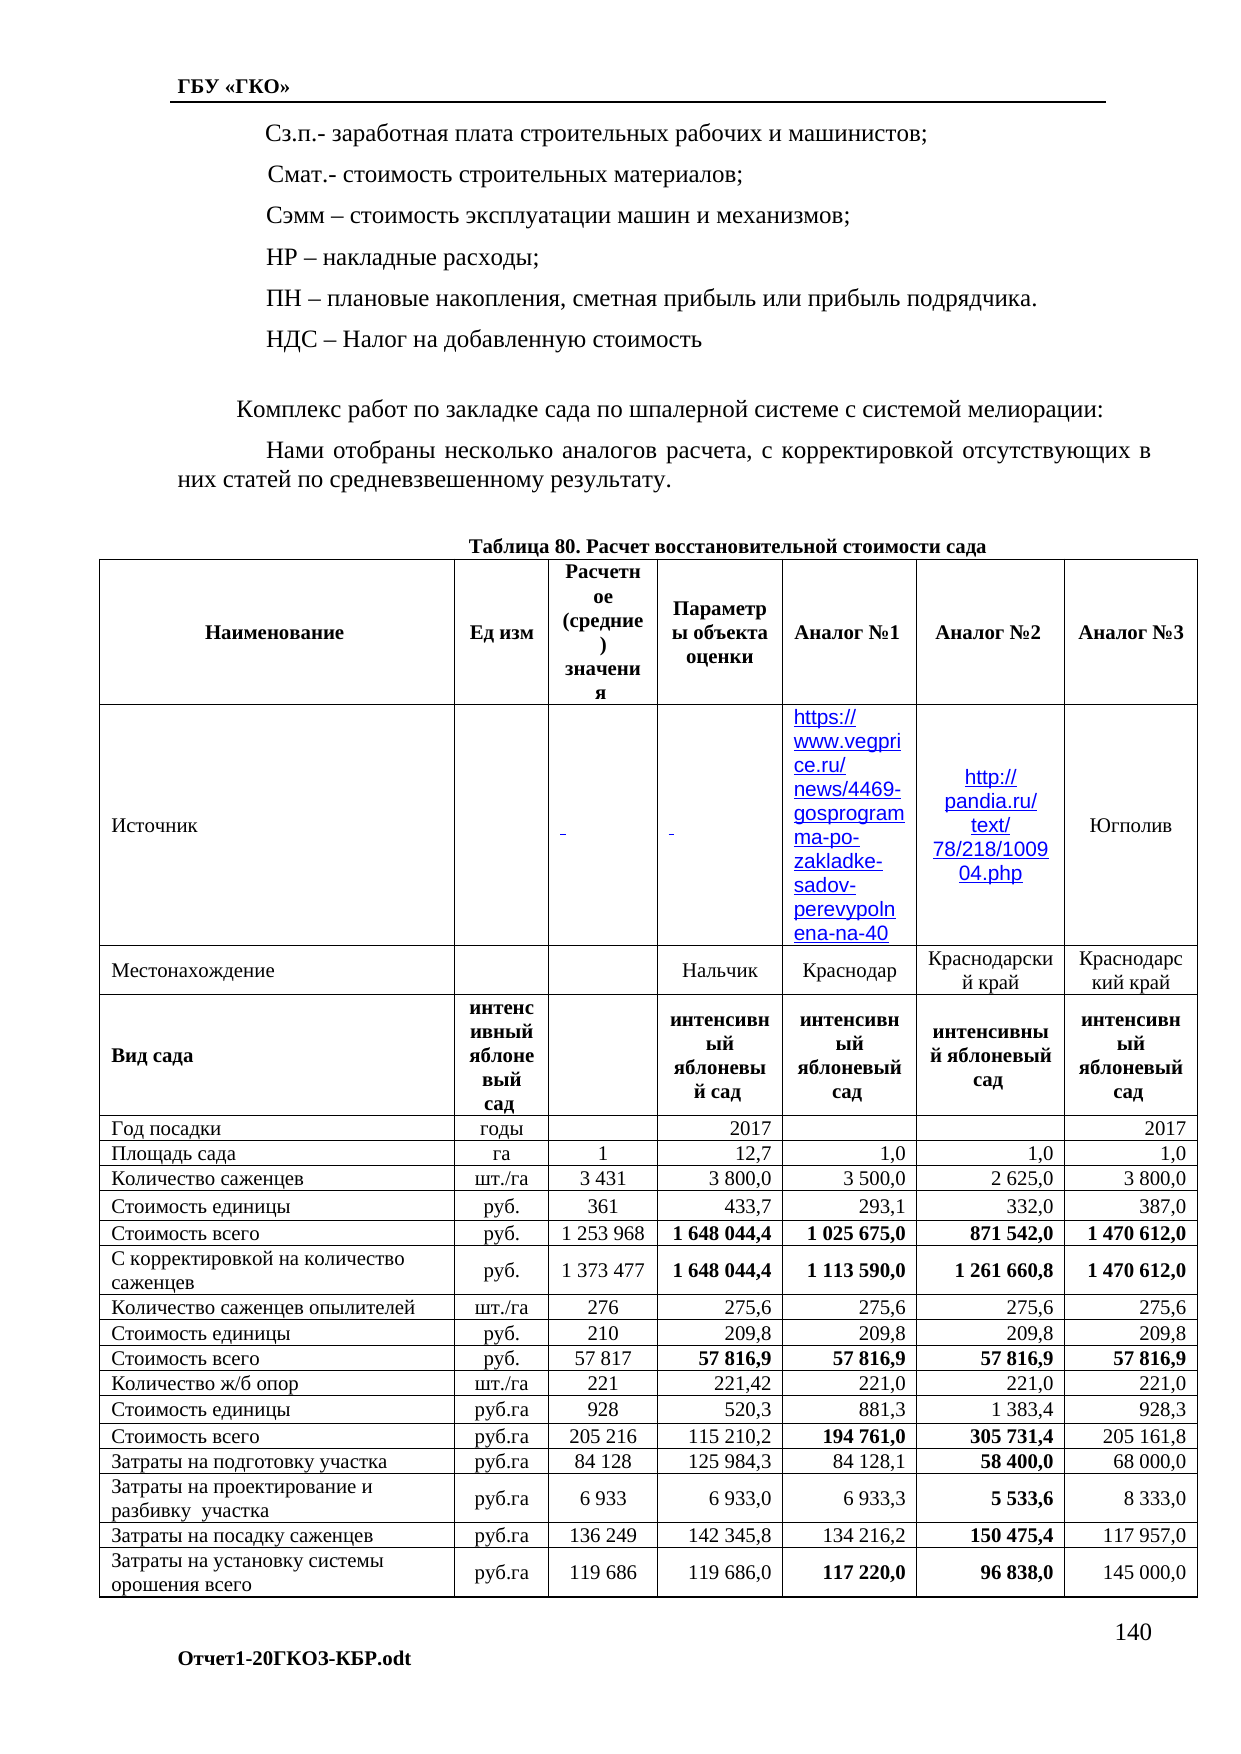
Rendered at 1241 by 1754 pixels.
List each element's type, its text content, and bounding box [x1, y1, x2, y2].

table_cell 1 470 612,0 [1065, 1221, 1197, 1245]
table_cell Стоимость всего [100, 1221, 454, 1245]
table_cell Затраты на установку системы орошения всего [100, 1548, 454, 1596]
table_cell руб.га [455, 1548, 548, 1596]
table_cell 1 [549, 1141, 657, 1165]
table_cell 1 373 477 [549, 1246, 657, 1294]
table_cell 134 216,2 [783, 1523, 916, 1547]
table_cell 68 000,0 [1065, 1449, 1197, 1473]
table_cell 1 253 968 [549, 1221, 657, 1245]
table_cell [455, 946, 548, 994]
table_cell 84 128,1 [783, 1449, 916, 1473]
text Сэмм – стоимость эксплуатации машин и механизмов; [266, 201, 1152, 229]
table_cell 221,0 [783, 1371, 916, 1395]
table_cell руб.га [455, 1474, 548, 1522]
table_cell Стоимость всего [100, 1346, 454, 1369]
table_cell Стоимость единицы [100, 1320, 454, 1344]
table_cell руб.га [455, 1523, 548, 1547]
table_header Расчетное (средние) значения [549, 560, 657, 704]
table_cell Местонахождение [100, 946, 454, 994]
table_cell руб. [455, 1246, 548, 1294]
table_cell интенсивный яблоневый сад [917, 995, 1064, 1115]
table_cell 275,6 [658, 1295, 782, 1319]
table_cell http://pandia.ru/text/78/218/100904.php [917, 705, 1064, 944]
table_cell 928,3 [1065, 1396, 1197, 1423]
table_cell 1 383,4 [917, 1396, 1064, 1423]
table_cell 433,7 [658, 1191, 782, 1220]
table_cell 58 400,0 [917, 1449, 1064, 1473]
table_cell [549, 995, 657, 1115]
text Комплекс работ по закладке сада по шпалерной системе с системой мелиорации: [177, 394, 1152, 423]
table_cell 928 [549, 1396, 657, 1423]
table_cell [549, 1116, 657, 1140]
text Сз.п.- заработная плата строительных рабочих и машинистов; [177, 118, 1152, 147]
table_cell руб. [455, 1191, 548, 1220]
table_cell [455, 705, 548, 944]
table_cell 209,8 [917, 1320, 1064, 1344]
table_header Аналог №2 [917, 560, 1064, 704]
table_cell интенсивный яблоневый сад [455, 995, 548, 1115]
table_cell 209,8 [783, 1320, 916, 1344]
table_cell Количество саженцев [100, 1166, 454, 1190]
text Нами отобраны несколько аналогов расчета, с корректировкой отсутствующих в них статей по средневзвешенному результату. [177, 436, 1152, 493]
table_cell Краснодарский край [917, 946, 1064, 994]
table_cell 136 249 [549, 1523, 657, 1547]
table_cell Площадь сада [100, 1141, 454, 1165]
table_cell 2017 [1065, 1116, 1197, 1140]
table_cell шт./га [455, 1371, 548, 1395]
table_cell 3 800,0 [658, 1166, 782, 1190]
table_cell 205 216 [549, 1424, 657, 1448]
table_cell Стоимость единицы [100, 1191, 454, 1220]
table_cell 119 686 [549, 1548, 657, 1596]
table_header Наименование [100, 560, 454, 704]
table_cell шт./га [455, 1166, 548, 1190]
table_cell 3 800,0 [1065, 1166, 1197, 1190]
table_cell 276 [549, 1295, 657, 1319]
table_cell [658, 705, 782, 944]
table_cell 5 533,6 [917, 1474, 1064, 1522]
table_cell 6 933,3 [783, 1474, 916, 1522]
table_cell интенсивный яблоневый сад [783, 995, 916, 1115]
table_cell 1 470 612,0 [1065, 1246, 1197, 1294]
table_cell руб.га [455, 1424, 548, 1448]
table_cell 142 345,8 [658, 1523, 782, 1547]
table_cell Год посадки [100, 1116, 454, 1140]
table_cell 2017 [658, 1116, 782, 1140]
table_cell руб. [455, 1221, 548, 1245]
table_header Ед изм [455, 560, 548, 704]
table_cell 305 731,4 [917, 1424, 1064, 1448]
table_cell 57 817 [549, 1346, 657, 1369]
table_cell 8 333,0 [1065, 1474, 1197, 1522]
text Таблица 80. Расчет восстановительной стоимости сада [303, 534, 1152, 558]
table_cell шт./га [455, 1295, 548, 1319]
text ПН – плановые накопления, сметная прибыль или прибыль подрядчика. [266, 283, 1152, 312]
table_cell Вид сада [100, 995, 454, 1115]
table_cell 57 816,9 [1065, 1346, 1197, 1369]
text Смат.- стоимость строительных материалов; [177, 159, 1152, 188]
table_cell 119 686,0 [658, 1548, 782, 1596]
table_cell руб. [455, 1346, 548, 1369]
table_cell 210 [549, 1320, 657, 1344]
table_cell 275,6 [917, 1295, 1064, 1319]
table_cell 1 025 675,0 [783, 1221, 916, 1245]
table_cell Затраты на подготовку участка [100, 1449, 454, 1473]
text НР – накладные расходы; [266, 242, 1152, 271]
table_cell [549, 946, 657, 994]
table_cell [917, 1116, 1064, 1140]
table_cell руб. [455, 1320, 548, 1344]
table_cell руб.га [455, 1396, 548, 1423]
table_cell 57 816,9 [783, 1346, 916, 1369]
table_cell Югполив [1065, 705, 1197, 944]
table_cell 3 500,0 [783, 1166, 916, 1190]
table_cell [783, 1116, 916, 1140]
table_cell Источник [100, 705, 454, 944]
table_cell 84 128 [549, 1449, 657, 1473]
table_header Параметры объекта оценки [658, 560, 782, 704]
table_cell 293,1 [783, 1191, 916, 1220]
table_cell Краснодарский край [1065, 946, 1197, 994]
table_cell 117 220,0 [783, 1548, 916, 1596]
table_cell 2 625,0 [917, 1166, 1064, 1190]
table_cell 332,0 [917, 1191, 1064, 1220]
table_cell 209,8 [1065, 1320, 1197, 1344]
table_cell https://www.vegprice.ru/news/4469-gosprogramma-po-zakladke-sadov-perevypolnena-na-40 [783, 705, 916, 944]
table_cell Затраты на проектирование и разбивку участка [100, 1474, 454, 1522]
table_cell годы [455, 1116, 548, 1140]
table_cell 1 648 044,4 [658, 1221, 782, 1245]
table_cell С корректировкой на количество саженцев [100, 1246, 454, 1294]
table_cell 275,6 [783, 1295, 916, 1319]
table_cell 1,0 [917, 1141, 1064, 1165]
table_cell Затраты на посадку саженцев [100, 1523, 454, 1547]
table_cell Стоимость всего [100, 1424, 454, 1448]
table_cell 6 933,0 [658, 1474, 782, 1522]
table_cell 520,3 [658, 1396, 782, 1423]
table_cell 205 161,8 [1065, 1424, 1197, 1448]
table_cell Стоимость единицы [100, 1396, 454, 1423]
table_cell Количество саженцев опылителей [100, 1295, 454, 1319]
table_cell 881,3 [783, 1396, 916, 1423]
table_cell 221 [549, 1371, 657, 1395]
table_cell 275,6 [1065, 1295, 1197, 1319]
table_cell Краснодар [783, 946, 916, 994]
table_cell [549, 705, 657, 944]
table_cell 221,0 [1065, 1371, 1197, 1395]
table_header Аналог №3 [1065, 560, 1197, 704]
table_cell 387,0 [1065, 1191, 1197, 1220]
table_cell интенсивный яблоневый сад [658, 995, 782, 1115]
table_cell 6 933 [549, 1474, 657, 1522]
table_cell 57 816,9 [917, 1346, 1064, 1369]
table_cell 115 210,2 [658, 1424, 782, 1448]
table_cell 1,0 [783, 1141, 916, 1165]
table_cell 57 816,9 [658, 1346, 782, 1369]
table_cell интенсивный яблоневый сад [1065, 995, 1197, 1115]
table_cell 1,0 [1065, 1141, 1197, 1165]
table_cell руб.га [455, 1449, 548, 1473]
table_cell 3 431 [549, 1166, 657, 1190]
table_cell 871 542,0 [917, 1221, 1064, 1245]
text НДС – Налог на добавленную стоимость [266, 324, 1152, 353]
table_cell га [455, 1141, 548, 1165]
table_cell 125 984,3 [658, 1449, 782, 1473]
table_cell 209,8 [658, 1320, 782, 1344]
table_header Аналог №1 [783, 560, 916, 704]
table_cell 145 000,0 [1065, 1548, 1197, 1596]
table_cell 150 475,4 [917, 1523, 1064, 1547]
table_cell Нальчик [658, 946, 782, 994]
table_cell 194 761,0 [783, 1424, 916, 1448]
table_cell 96 838,0 [917, 1548, 1064, 1596]
table_cell 1 261 660,8 [917, 1246, 1064, 1294]
table_cell 1 648 044,4 [658, 1246, 782, 1294]
table_cell 12,7 [658, 1141, 782, 1165]
table_cell 361 [549, 1191, 657, 1220]
table_cell 1 113 590,0 [783, 1246, 916, 1294]
table_cell 221,0 [917, 1371, 1064, 1395]
table_cell Количество ж/б опор [100, 1371, 454, 1395]
table_cell 221,42 [658, 1371, 782, 1395]
table_cell 117 957,0 [1065, 1523, 1197, 1547]
